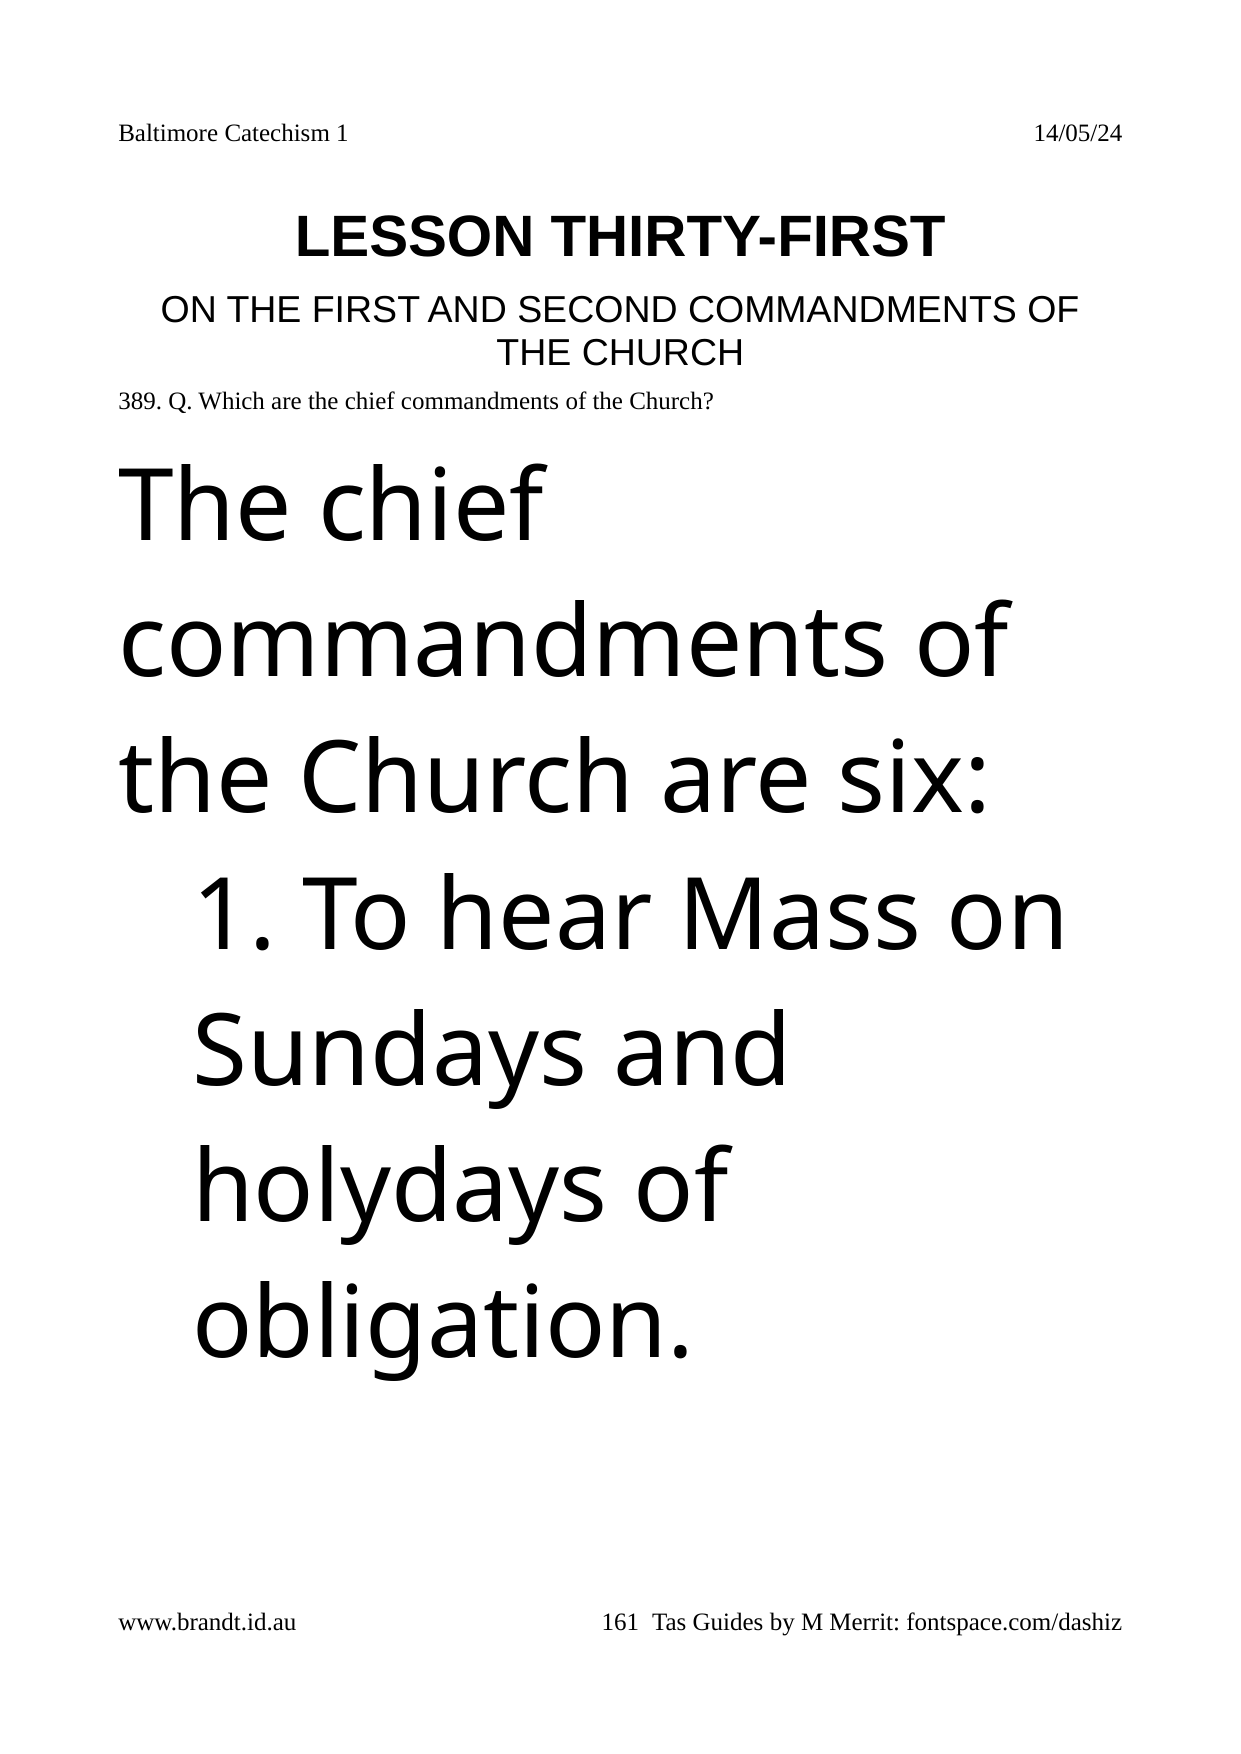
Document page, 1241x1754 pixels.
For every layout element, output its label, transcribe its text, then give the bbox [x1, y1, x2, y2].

text 1. To hear Mass on Sundays and holydays of obligation. [192, 842, 1122, 1387]
subtitle ON THE FIRST AND SECOND COMMANDMENTS OF THE CHURCH [118, 287, 1122, 373]
text The chief commandments of the Church are six: [118, 433, 1122, 842]
text 389. Q. Which are the chief commandments of the Church? [118, 386, 1122, 415]
title LESSON THIRTY-FIRST [118, 201, 1122, 268]
